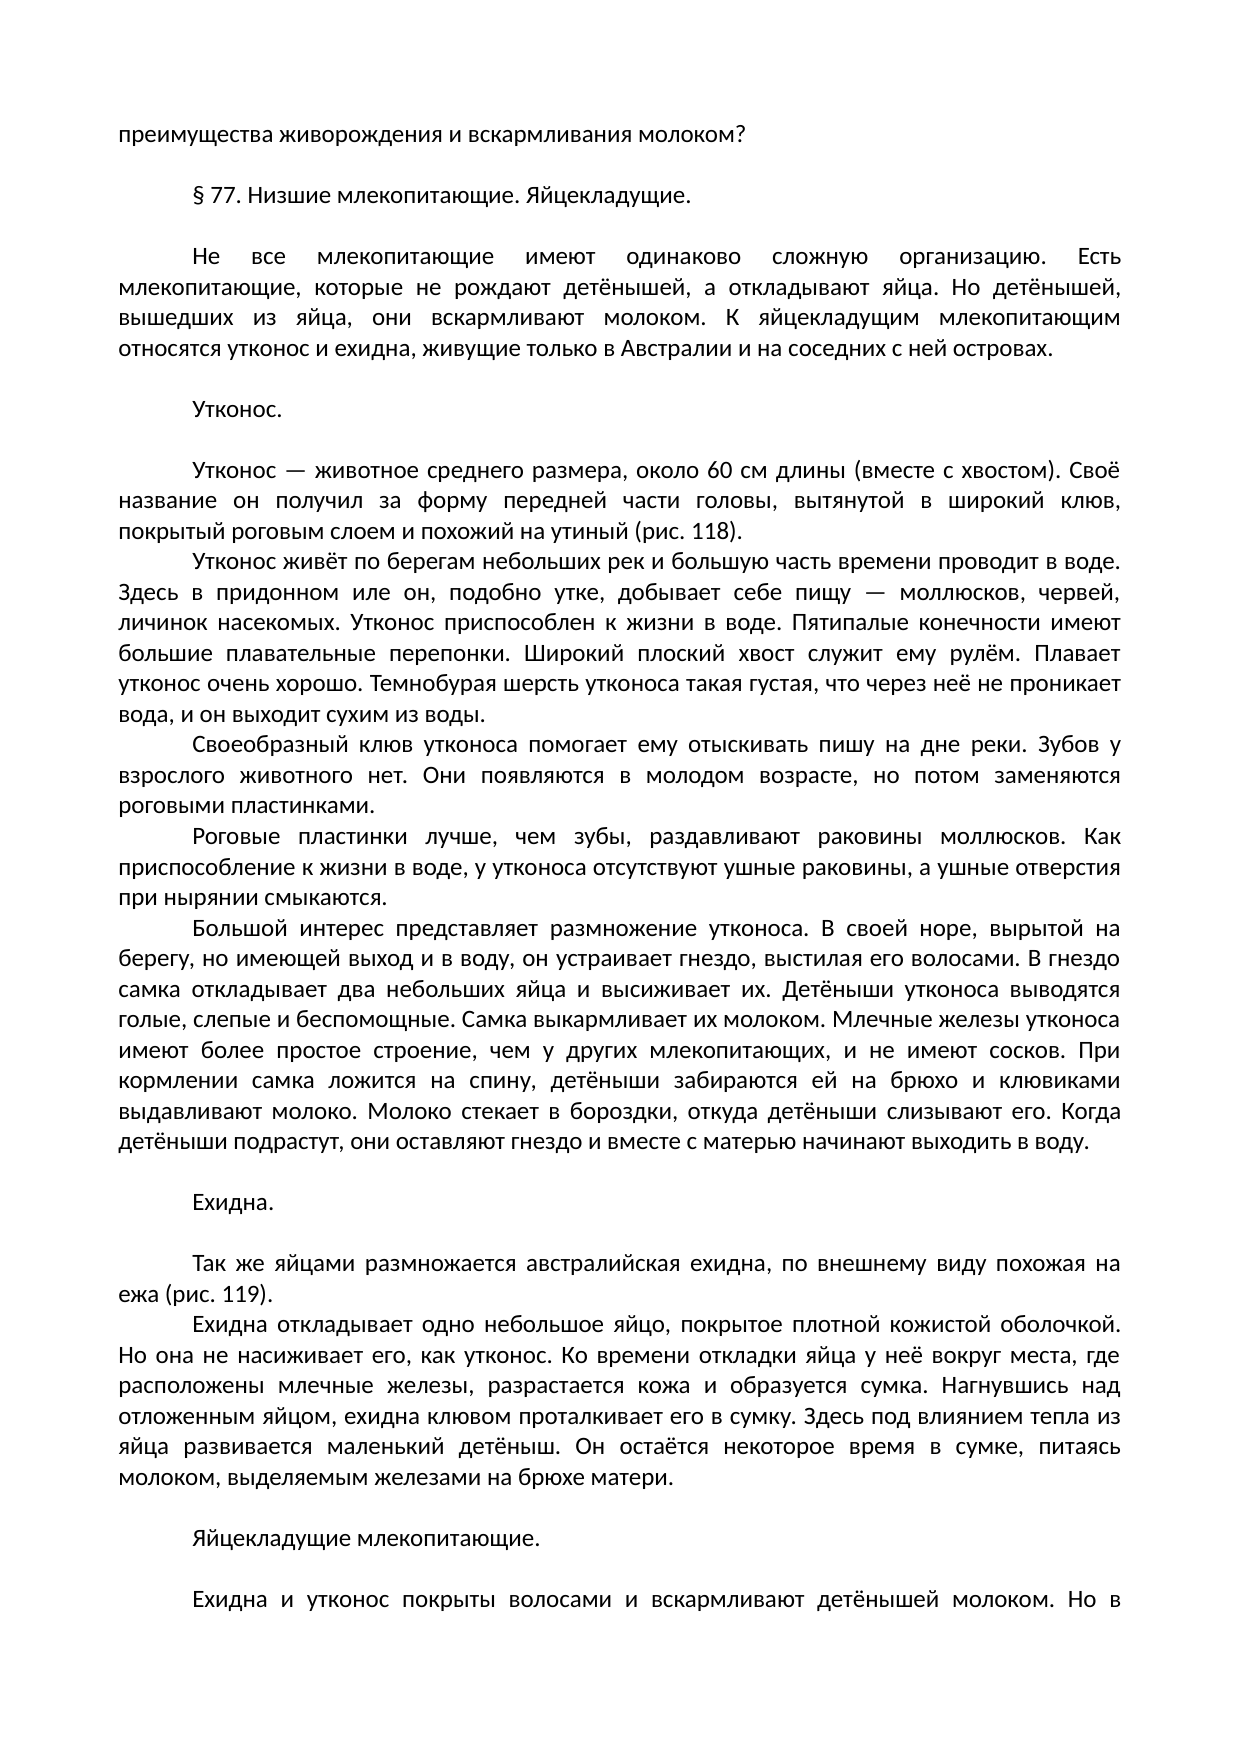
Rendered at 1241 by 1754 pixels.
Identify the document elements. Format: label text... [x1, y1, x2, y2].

text Своеобразный клюв утконоса помогает ему отыскивать пишу на дне реки. Зубов у взрослого животного нет. Они появляются в молодом возрасте, но потом заменяются роговыми пластинками. [118, 728, 1122, 820]
text Яйцекладущие млекопитающие. [118, 1522, 1122, 1553]
text Утконос живёт по берегам небольших рек и большую часть времени проводит в воде. Здесь в придонном иле он, подобно утке, добывает себе пищу — моллюсков, червей, личинок насекомых. Утконос приспособлен к жизни в воде. Пятипалые конечности имеют большие плавательные перепонки. Широкий плоский хвост служит ему рулём. Плавает утконос очень хорошо. Темнобурая шерсть утконоса такая густая, что через неё не проникает вода, и он выходит сухим из воды. [118, 545, 1122, 728]
text Большой интерес представляет размножение утконоса. В своей норе, вырытой на берегу, но имеющей выход и в воду, он устраивает гнездо, выстилая его волосами. В гнездо самка откладывает два небольших яйца и высиживает их. Детёныши утконоса выводятся голые, слепые и беспомощные. Самка выкармливает их молоком. Млечные железы утконоса имеют более простое строение, чем у других млекопитающих, и не имеют сосков. При кормлении самка ложится на спину, детёныши забираются ей на брюхо и клювиками выдавливают молоко. Молоко стекает в бороздки, откуда детёныши слизывают его. Когда детёныши подрастут, они оставляют гнездо и вместе с матерью начинают выходить в воду. [118, 912, 1122, 1156]
text Так же яйцами размножается австралийская ехидна, по внешнему виду похожая на ежа (рис. 119). [118, 1247, 1122, 1308]
text преимущества живорождения и вскармливания молоком? [118, 118, 1122, 149]
text Утконос. [118, 393, 1122, 423]
text Ехидна и утконос покрыты волосами и вскармливают детёнышей молоком. Но в [118, 1583, 1122, 1614]
text Утконос — животное среднего размера, около 60 см длины (вместе с хвостом). Своё название он получил за форму передней части головы, вытянутой в широкий клюв, покрытый роговым слоем и похожий на утиный (рис. 118). [118, 454, 1122, 545]
text § 77. Низшие млекопитающие. Яйцекладущие. [118, 179, 1122, 210]
text Не все млекопитающие имеют одинаково сложную организацию. Есть млекопитающие, которые не рождают детёнышей, а откладывают яйца. Но детёнышей, вышедших из яйца, они вскармливают молоком. К яйцекладущим млекопитающим относятся утконос и ехидна, живущие только в Австралии и на соседних с ней островах. [118, 240, 1122, 362]
text Роговые пластинки лучше, чем зубы, раздавливают раковины моллюсков. Как приспособление к жизни в воде, у утконоса отсутствуют ушные раковины, а ушные отверстия при нырянии смыкаются. [118, 820, 1122, 912]
text Ехидна откладывает одно небольшое яйцо, покрытое плотной кожистой оболочкой. Но она не насиживает его, как утконос. Ко времени откладки яйца у неё вокруг места, где расположены млечные железы, разрастается кожа и образуется сумка. Нагнувшись над отложенным яйцом, ехидна клювом проталкивает его в сумку. Здесь под влиянием тепла из яйца развивается маленький детёныш. Он остаётся некоторое время в сумке, питаясь молоком, выделяемым железами на брюхе матери. [118, 1308, 1122, 1492]
text Ехидна. [118, 1186, 1122, 1217]
